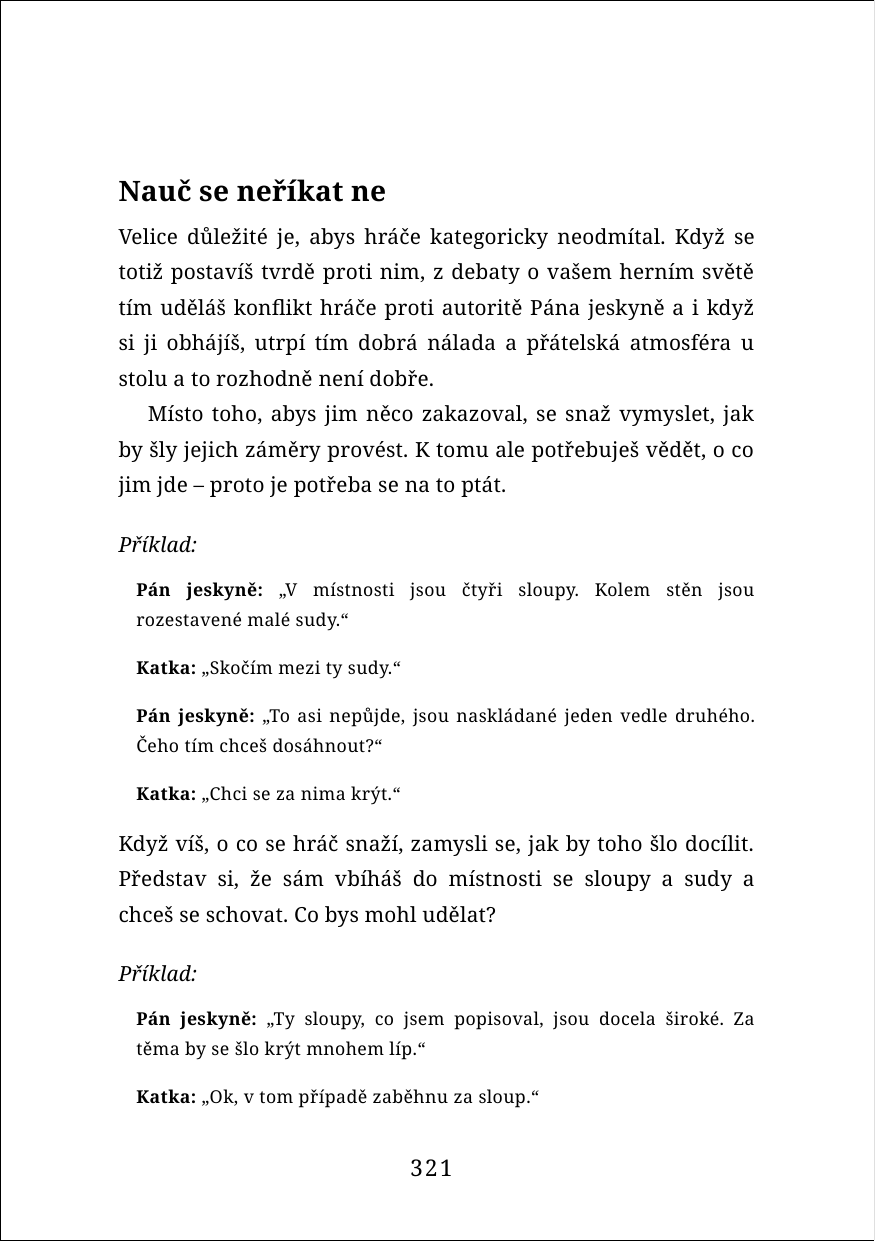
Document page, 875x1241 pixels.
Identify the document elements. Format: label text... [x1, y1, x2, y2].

text Katka: „Skočím mezi ty sudy.“ [136, 655, 756, 679]
text Pán jeskyně: „V místnosti jsou čtyři sloupy. Kolem stěn jsou rozestavené malé sudy.“ [136, 577, 756, 631]
subtitle Nauč se neříkat ne [118, 172, 756, 210]
text Katka: „Chci se za nima krýt.“ [136, 781, 756, 805]
text Příklad: [118, 530, 756, 558]
text Když víš, o co se hráč snaží, zamysli se, jak by toho šlo docílit. Představ si, že sám vbíháš do místnosti se sloupy a sudy a chceš se schovat. Co bys mohl udělat? [118, 829, 756, 928]
text Příklad: [118, 959, 756, 988]
text Katka: „Ok, v tom případě zaběhnu za sloup.“ [136, 1085, 756, 1109]
text Pán jeskyně: „To asi nepůjde, jsou naskládané jeden vedle druhého. Čeho tím chceš dosáhnout?“ [136, 703, 756, 757]
text Pán jeskyně: „Ty sloupy, co jsem popisoval, jsou docela široké. Za těma by se šlo krýt mnohem líp.“ [136, 1007, 756, 1061]
text Velice důležité je, abys hráče kategoricky neodmítal. Když se totiž postavíš tvrdě proti nim, z debaty o vašem herním světě tím uděláš konflikt hráče proti autoritě Pána jeskyně a i když si ji obhájíš, utrpí tím dobrá nálada a přátelská atmosféra u stolu a to rozhodně není dobře. Místo toho, abys jim něco zakazoval, se snaž vymyslet, jak by šly jejich záměry provést. K tomu ale potřebuješ vědět, o co jim jde – proto je potřeba se na to ptát. [118, 222, 756, 499]
